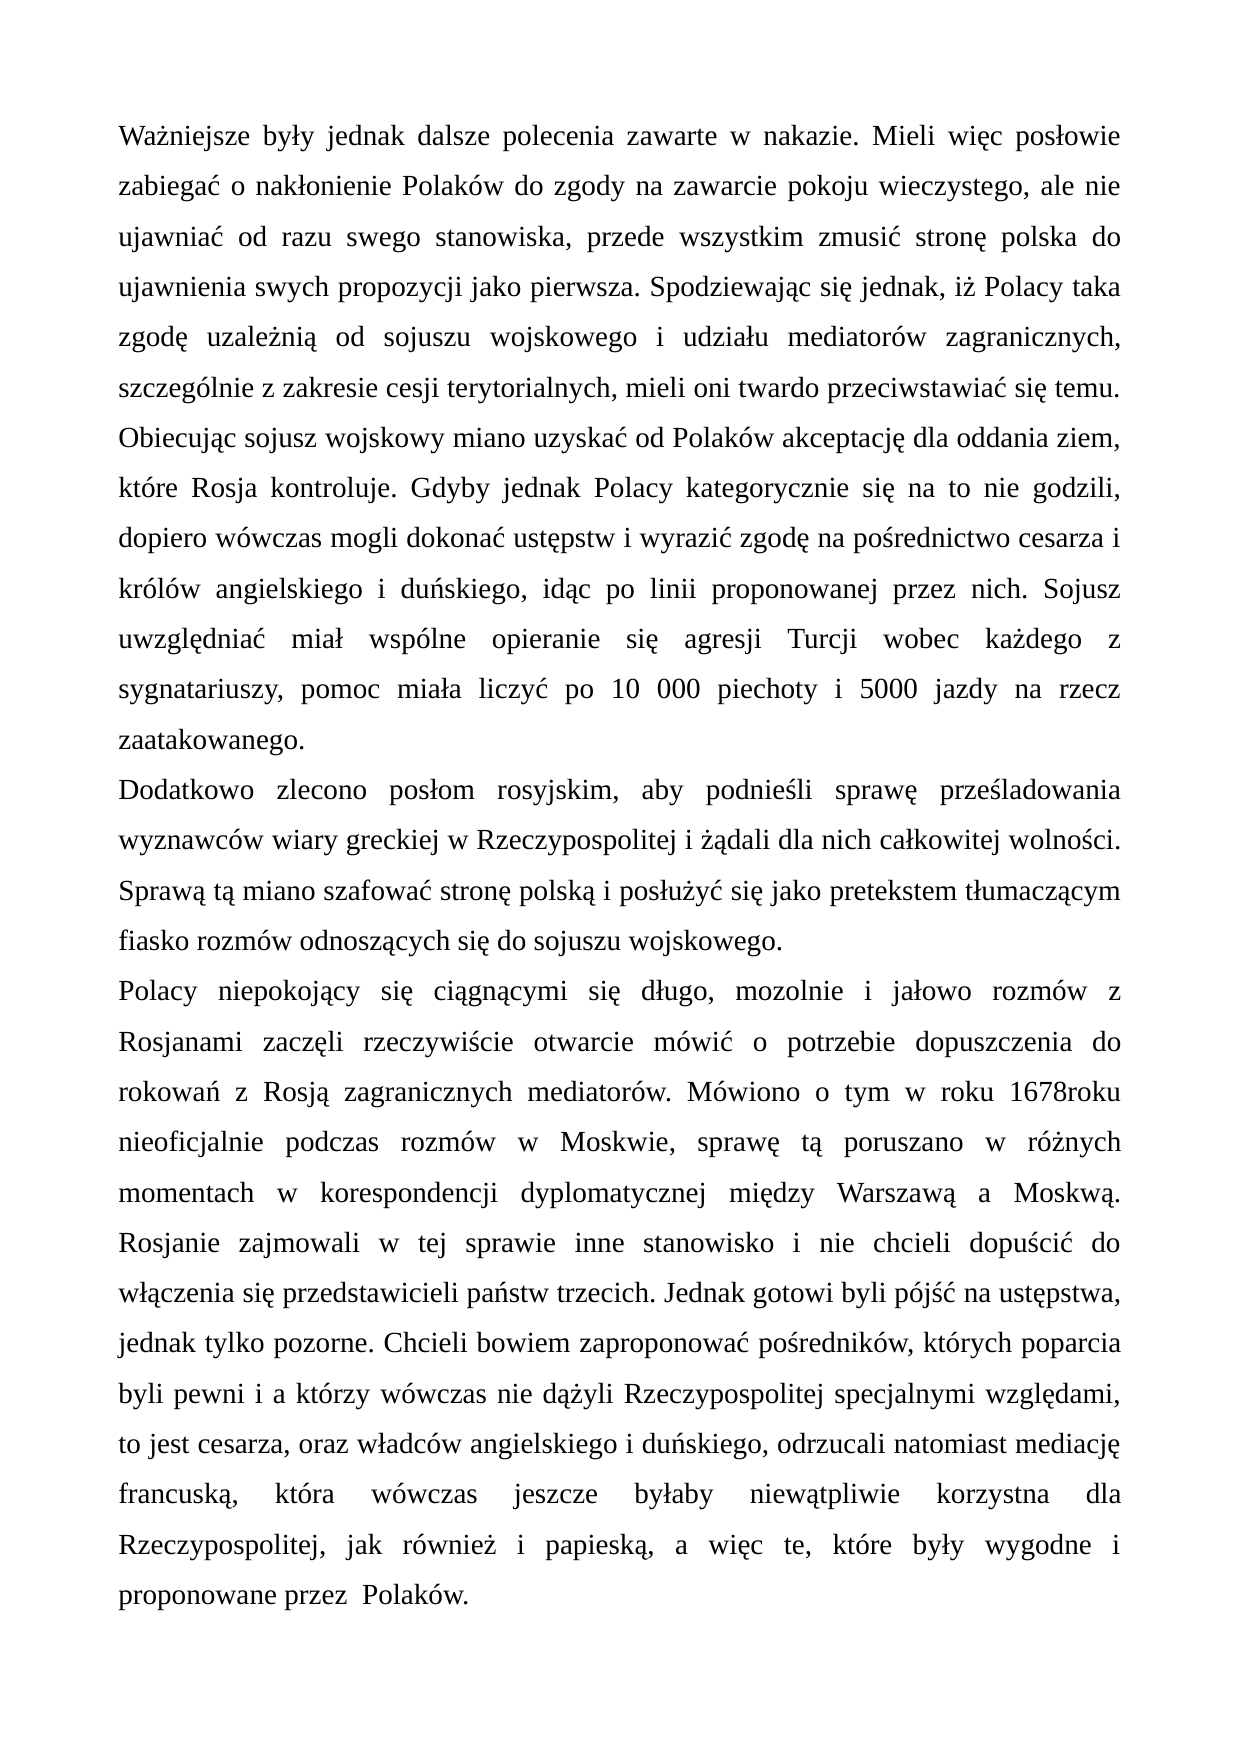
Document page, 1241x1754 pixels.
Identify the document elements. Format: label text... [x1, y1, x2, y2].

text Ważniejsze były jednak dalsze polecenia zawarte w nakazie. Mieli więc posłowie zabiegać o nakłonienie Polaków do zgody na zawarcie pokoju wieczystego, ale nie ujawniać od razu swego stanowiska, przede wszystkim zmusić stronę polska do ujawnienia swych propozycji jako pierwsza. Spodziewając się jednak, iż Polacy taka zgodę uzależnią od sojuszu wojskowego i udziału mediatorów zagranicznych, szczególnie z zakresie cesji terytorialnych, mieli oni twardo przeciwstawiać się temu. Obiecując sojusz wojskowy miano uzyskać od Polaków akceptację dla oddania ziem, które Rosja kontroluje. Gdyby jednak Polacy kategorycznie się na to nie godzili, dopiero wówczas mogli dokonać ustępstw i wyrazić zgodę na pośrednictwo cesarza i królów angielskiego i duńskiego, idąc po linii proponowanej przez nich. Sojusz uwzględniać miał wspólne opieranie się agresji Turcji wobec każdego z sygnatariuszy, pomoc miała liczyć po 10 000 piechoty i 5000 jazdy na rzecz zaatakowanego. [118, 118, 1122, 755]
text Dodatkowo zlecono posłom rosyjskim, aby podnieśli sprawę prześladowania wyznawców wiary greckiej w Rzeczypospolitej i żądali dla nich całkowitej wolności. Sprawą tą miano szafować stronę polską i posłużyć się jako pretekstem tłumaczącym fiasko rozmów odnoszących się do sojuszu wojskowego. [118, 772, 1122, 957]
text Polacy niepokojący się ciągnącymi się długo, mozolnie i jałowo rozmów z Rosjanami zaczęli rzeczywiście otwarcie mówić o potrzebie dopuszczenia do rokowań z Rosją zagranicznych mediatorów. Mówiono o tym w roku 1678roku nieoficjalnie podczas rozmów w Moskwie, sprawę tą poruszano w różnych momentach w korespondencji dyplomatycznej między Warszawą a Moskwą. Rosjanie zajmowali w tej sprawie inne stanowisko i nie chcieli dopuścić do włączenia się przedstawicieli państw trzecich. Jednak gotowi byli pójść na ustępstwa, jednak tylko pozorne. Chcieli bowiem zaproponować pośredników, których poparcia byli pewni i a którzy wówczas nie dążyli Rzeczypospolitej specjalnymi względami, to jest cesarza, oraz władców angielskiego i duńskiego, odrzucali natomiast mediację francuską, która wówczas jeszcze byłaby niewątpliwie korzystna dla Rzeczypospolitej, jak również i papieską, a więc te, które były wygodne i proponowane przez Polaków. [118, 973, 1122, 1611]
